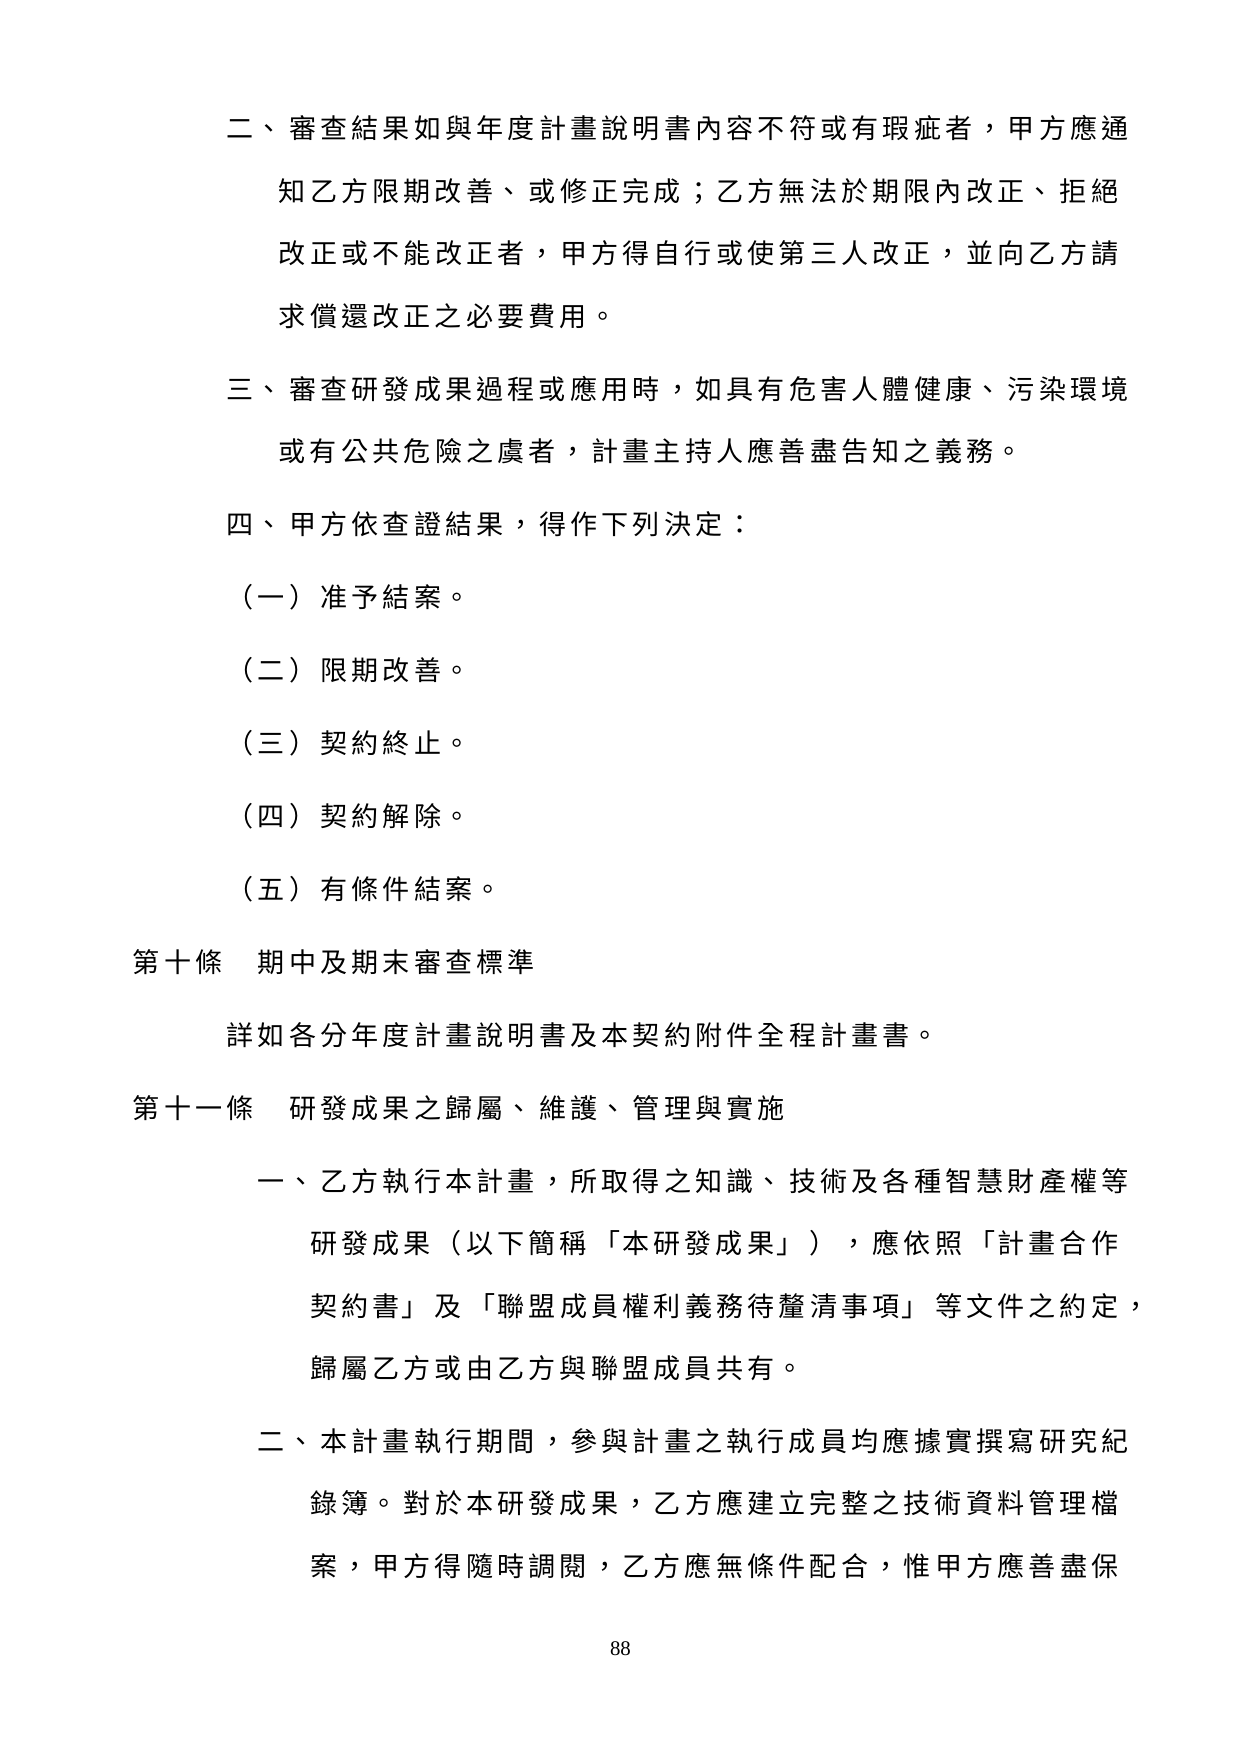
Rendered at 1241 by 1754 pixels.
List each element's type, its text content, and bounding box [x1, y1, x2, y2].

text （一）准予結案。 [218, 554, 1131, 617]
text 三、審查研發成果過程或應用時，如具有危害人體健康、污染環境或有公共危險之虞者，計畫主持人應善盡告知之義務。 [218, 346, 1131, 471]
text 第十一條 研發成果之歸屬、維護、管理與實施 [85, 1064, 1131, 1127]
text 二、審查結果如與年度計畫說明書內容不符或有瑕疵者，甲方應通知乙方限期改善、或修正完成；乙方無法於期限內改正、拒絕改正或不能改正者，甲方得自行或使第三人改正，並向乙方請求償還改正之必要費用。 [218, 85, 1131, 335]
text （四）契約解除。 [218, 773, 1131, 835]
text 二、本計畫執行期間，參與計畫之執行成員均應據實撰寫研究紀錄簿。對於本研發成果，乙方應建立完整之技術資料管理檔案，甲方得隨時調閱，乙方應無條件配合，惟甲方應善盡保 [247, 1398, 1131, 1585]
text （二）限期改善。 [218, 627, 1131, 689]
text （五）有條件結案。 [218, 846, 1131, 908]
text 一、乙方執行本計畫，所取得之知識、技術及各種智慧財產權等研發成果（以下簡稱「本研發成果」），應依照「計畫合作契約書」及「聯盟成員權利義務待釐清事項」等文件之約定，歸屬乙方或由乙方與聯盟成員共有。 [247, 1137, 1131, 1387]
text 四、甲方依查證結果，得作下列決定： [218, 481, 1131, 544]
text 詳如各分年度計畫說明書及本契約附件全程計畫書。 [218, 992, 1131, 1054]
text （三）契約終止。 [218, 700, 1131, 762]
text 第十條 期中及期末審查標準 [85, 919, 1131, 981]
